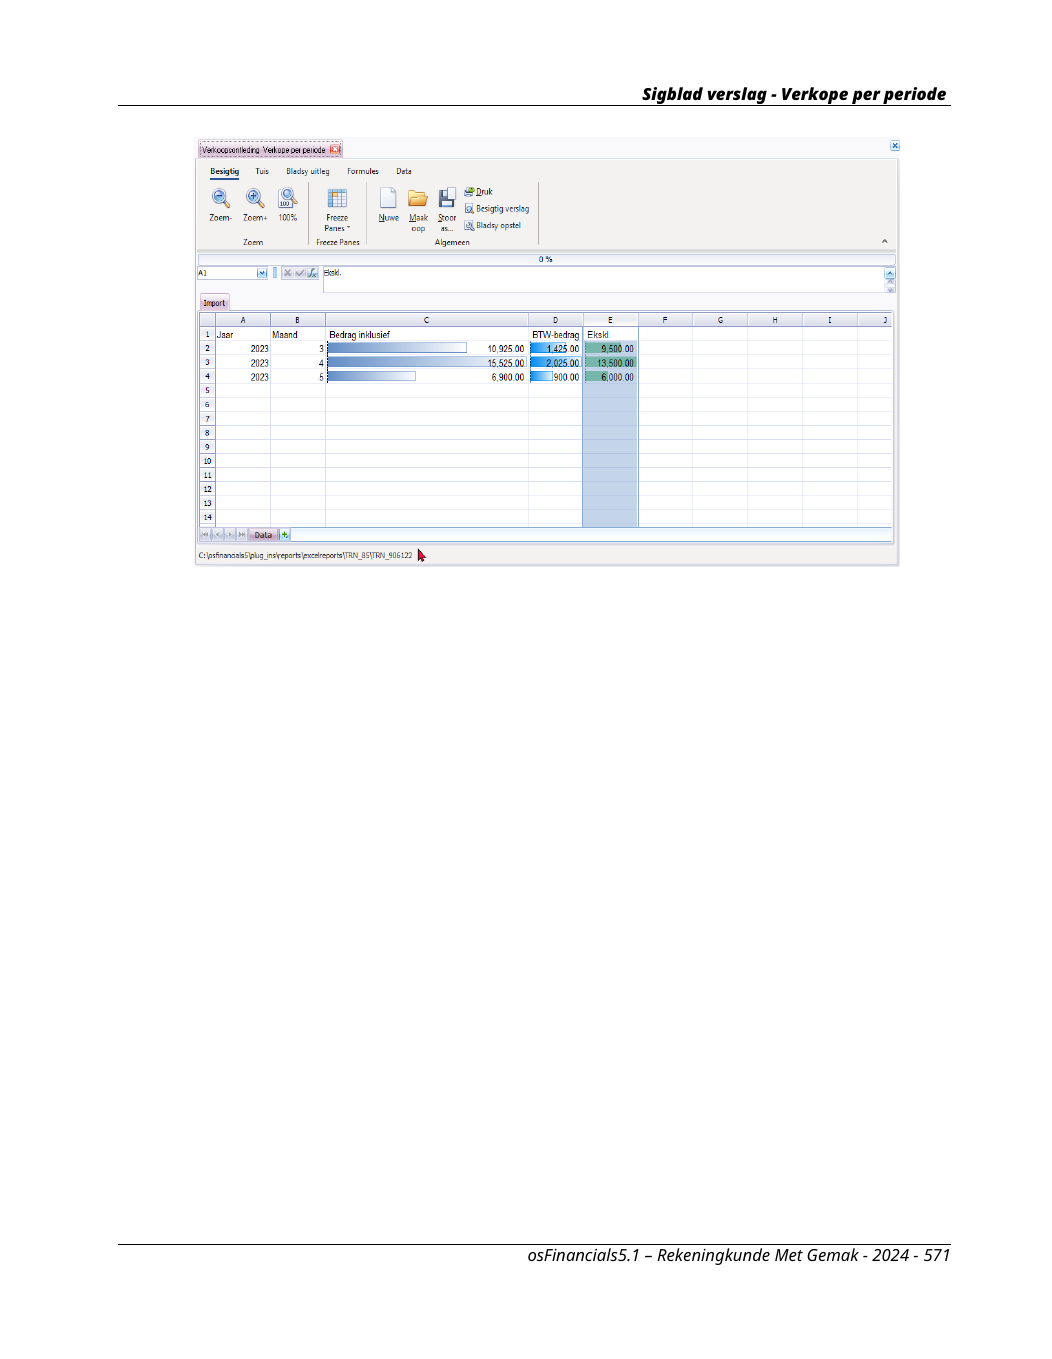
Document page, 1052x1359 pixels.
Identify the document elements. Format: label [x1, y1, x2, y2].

picture [193, 137, 901, 567]
